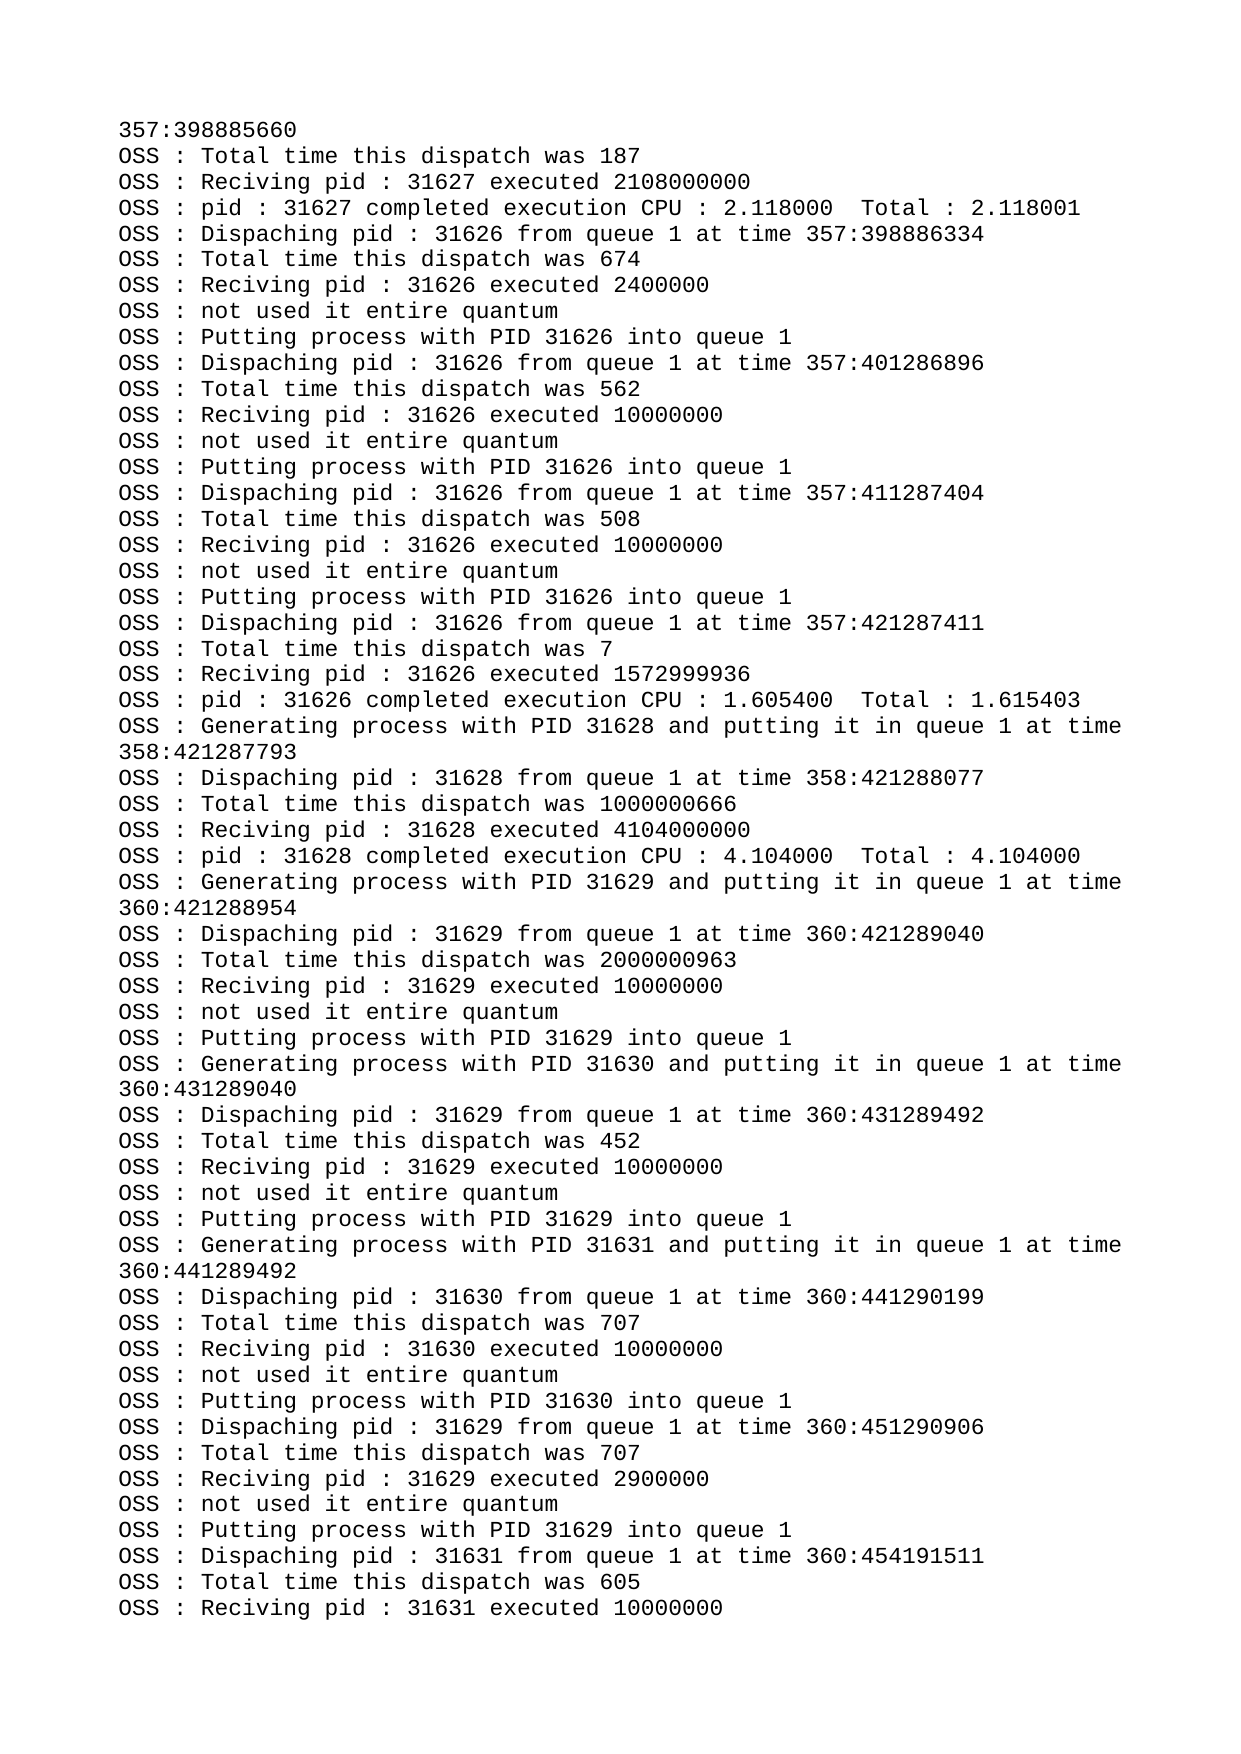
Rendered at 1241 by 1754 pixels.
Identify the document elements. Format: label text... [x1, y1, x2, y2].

text OSS : Total time this dispatch was 452 [118, 1130, 1122, 1156]
text OSS : not used it entire quantum [118, 559, 1122, 585]
text OSS : Reciving pid : 31626 executed 10000000 [118, 533, 1122, 559]
text OSS : Total time this dispatch was 605 [118, 1571, 1122, 1597]
text OSS : Total time this dispatch was 674 [118, 248, 1122, 274]
text OSS : Reciving pid : 31631 executed 10000000 [118, 1597, 1122, 1622]
text OSS : Putting process with PID 31629 into queue 1 [118, 1026, 1122, 1052]
text OSS : Dispaching pid : 31629 from queue 1 at time 360:431289492 [118, 1104, 1122, 1130]
text OSS : pid : 31628 completed execution CPU : 4.104000 Total : 4.104000 [118, 844, 1122, 870]
text OSS : Reciving pid : 31629 executed 2900000 [118, 1467, 1122, 1493]
text OSS : Reciving pid : 31626 executed 1572999936 [118, 663, 1122, 689]
text OSS : Dispaching pid : 31629 from queue 1 at time 360:451290906 [118, 1415, 1122, 1441]
text OSS : Dispaching pid : 31626 from queue 1 at time 357:421287411 [118, 611, 1122, 637]
text OSS : Total time this dispatch was 1000000666 [118, 792, 1122, 818]
text OSS : not used it entire quantum [118, 1182, 1122, 1207]
text OSS : Reciving pid : 31626 executed 2400000 [118, 274, 1122, 300]
text OSS : Total time this dispatch was 7 [118, 637, 1122, 663]
text OSS : Dispaching pid : 31631 from queue 1 at time 360:454191511 [118, 1545, 1122, 1571]
text OSS : Total time this dispatch was 562 [118, 377, 1122, 403]
text OSS : not used it entire quantum [118, 300, 1122, 326]
text OSS : Generating process with PID 31628 and putting it in queue 1 at time 358:421287793 [118, 715, 1122, 767]
text OSS : pid : 31626 completed execution CPU : 1.605400 Total : 1.615403 [118, 689, 1122, 715]
text OSS : Reciving pid : 31629 executed 10000000 [118, 1156, 1122, 1182]
text OSS : Dispaching pid : 31629 from queue 1 at time 360:421289040 [118, 922, 1122, 948]
text OSS : Reciving pid : 31630 executed 10000000 [118, 1337, 1122, 1363]
text OSS : Putting process with PID 31626 into queue 1 [118, 326, 1122, 352]
text OSS : Dispaching pid : 31628 from queue 1 at time 358:421288077 [118, 767, 1122, 792]
text OSS : Reciving pid : 31628 executed 4104000000 [118, 818, 1122, 844]
text OSS : Total time this dispatch was 2000000963 [118, 948, 1122, 974]
text OSS : Reciving pid : 31629 executed 10000000 [118, 974, 1122, 1000]
text OSS : Putting process with PID 31630 into queue 1 [118, 1389, 1122, 1415]
text OSS : Dispaching pid : 31626 from queue 1 at time 357:398886334 [118, 222, 1122, 248]
text OSS : Reciving pid : 31627 executed 2108000000 [118, 170, 1122, 196]
text OSS : not used it entire quantum [118, 1363, 1122, 1389]
text OSS : Dispaching pid : 31630 from queue 1 at time 360:441290199 [118, 1285, 1122, 1311]
text OSS : Dispaching pid : 31626 from queue 1 at time 357:401286896 [118, 352, 1122, 377]
text OSS : Putting process with PID 31626 into queue 1 [118, 455, 1122, 481]
text OSS : Reciving pid : 31626 executed 10000000 [118, 403, 1122, 429]
text OSS : Generating process with PID 31631 and putting it in queue 1 at time 360:441289492 [118, 1233, 1122, 1285]
text OSS : not used it entire quantum [118, 1493, 1122, 1519]
text OSS : Putting process with PID 31629 into queue 1 [118, 1519, 1122, 1545]
text OSS : Total time this dispatch was 187 [118, 144, 1122, 170]
text OSS : Total time this dispatch was 707 [118, 1441, 1122, 1467]
text OSS : Putting process with PID 31629 into queue 1 [118, 1207, 1122, 1233]
text OSS : not used it entire quantum [118, 429, 1122, 455]
text OSS : not used it entire quantum [118, 1000, 1122, 1026]
text OSS : pid : 31627 completed execution CPU : 2.118000 Total : 2.118001 [118, 196, 1122, 222]
text OSS : Total time this dispatch was 707 [118, 1311, 1122, 1337]
text OSS : Dispaching pid : 31626 from queue 1 at time 357:411287404 [118, 481, 1122, 507]
text OSS : Generating process with PID 31629 and putting it in queue 1 at time 360:421288954 [118, 870, 1122, 922]
text OSS : Putting process with PID 31626 into queue 1 [118, 585, 1122, 611]
text OSS : Total time this dispatch was 508 [118, 507, 1122, 533]
text OSS : Generating process with PID 31630 and putting it in queue 1 at time 360:431289040 [118, 1052, 1122, 1104]
text 357:398885660 [118, 118, 1122, 144]
